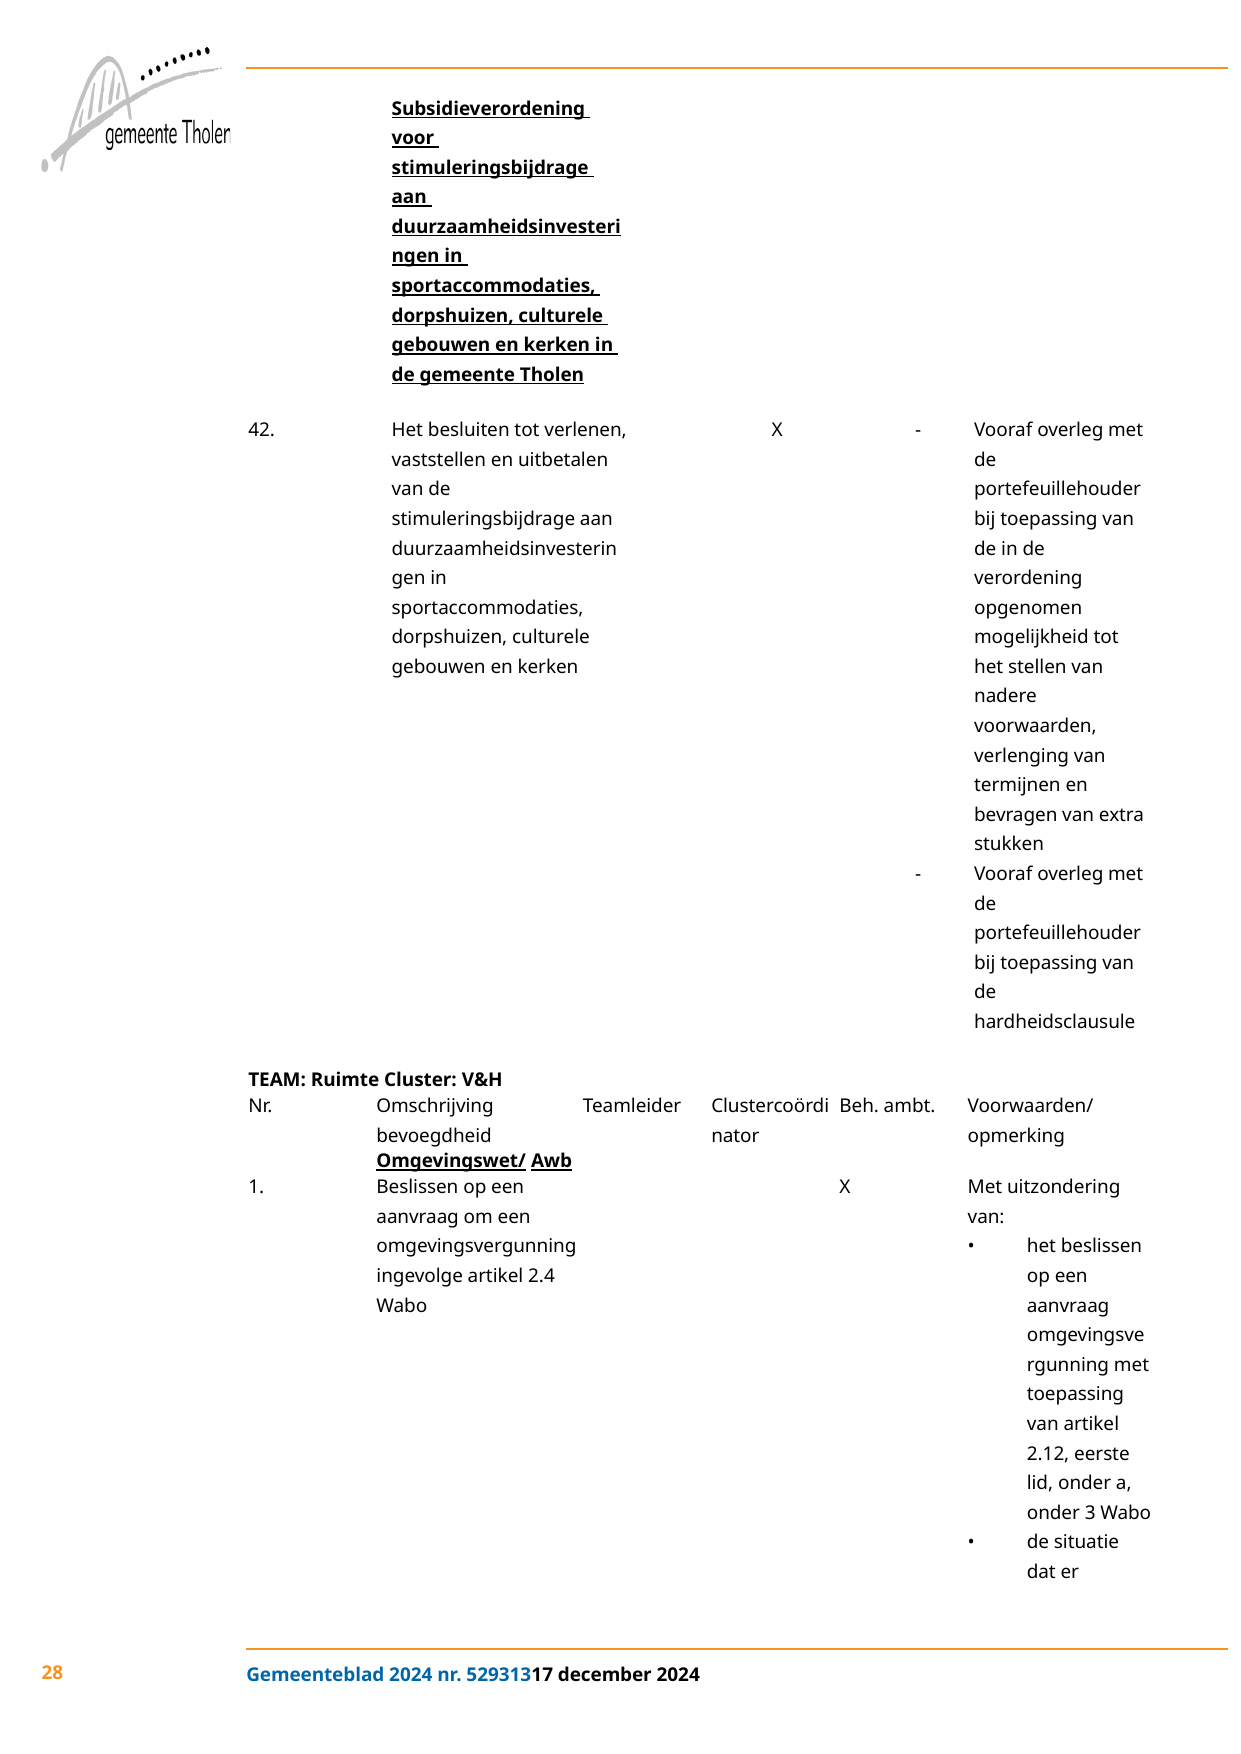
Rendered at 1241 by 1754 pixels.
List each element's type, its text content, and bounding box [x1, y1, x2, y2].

picture [41, 47, 231, 172]
table_cell [839, 1148, 967, 1173]
table_cell [248, 1148, 376, 1173]
table_cell Clustercoördinator [711, 1093, 839, 1148]
table_cell Voorwaarden/opmerking [968, 1093, 1152, 1148]
table_cell Vooraf overleg met de portefeuillehouder bij toepassing van de in de verordening opgenomen mogelijkheid tot het stellen van nadere voorwaarden, verlenging van termijnen en bevragen van extra stukken Vooraf overleg met de portefeuillehouder bij toepassing van de hardheidsclausule [915, 416, 1152, 1034]
table_cell Beh. ambt. [839, 1093, 967, 1148]
table_cell Het besluiten tot verlenen, vaststellen en uitbetalen van de stimuleringsbijdrage aan duurzaamheidsinvesteringen in sportaccommodaties, dorpshuizen, culturele gebouwen en kerken [391, 416, 628, 1034]
table_cell [248, 95, 391, 416]
table_cell Teamleider [583, 1093, 711, 1148]
table_cell [583, 1174, 711, 1584]
table_cell X [771, 416, 915, 1034]
table_cell [711, 1148, 839, 1173]
table_cell 1. [248, 1174, 376, 1584]
table_cell [628, 416, 771, 1034]
table_cell Met uitzondering van: het beslissen op een aanvraag omgevingsvergunning met toepassing van artikel 2.12, eerste lid, onder a, onder 3 Wabo de situatie dat er [968, 1174, 1152, 1584]
table_cell Omgevingswet/ Awb [376, 1148, 583, 1173]
table_cell Nr. [248, 1093, 376, 1148]
table_cell Beslissen op een aanvraag om een omgevingsvergunning ingevolge artikel 2.4 Wabo [376, 1174, 583, 1584]
table_cell X [839, 1174, 967, 1584]
table_cell Subsidieverordening voor stimuleringsbijdrage aan duurzaamheidsinvesteringen in sportaccommodaties, dorpshuizen, culturele gebouwen en kerken in de gemeente Tholen [391, 95, 628, 416]
table_cell [915, 95, 1152, 416]
table_cell Omschrijving bevoegdheid [376, 1093, 583, 1148]
table_cell [711, 1174, 839, 1584]
table_cell [771, 95, 915, 416]
table_cell [583, 1148, 711, 1173]
table_cell [628, 95, 771, 416]
table_header TEAM: Ruimte Cluster: V&H [248, 1067, 1152, 1092]
table_cell 42. [248, 416, 391, 1034]
table_cell [968, 1148, 1152, 1173]
